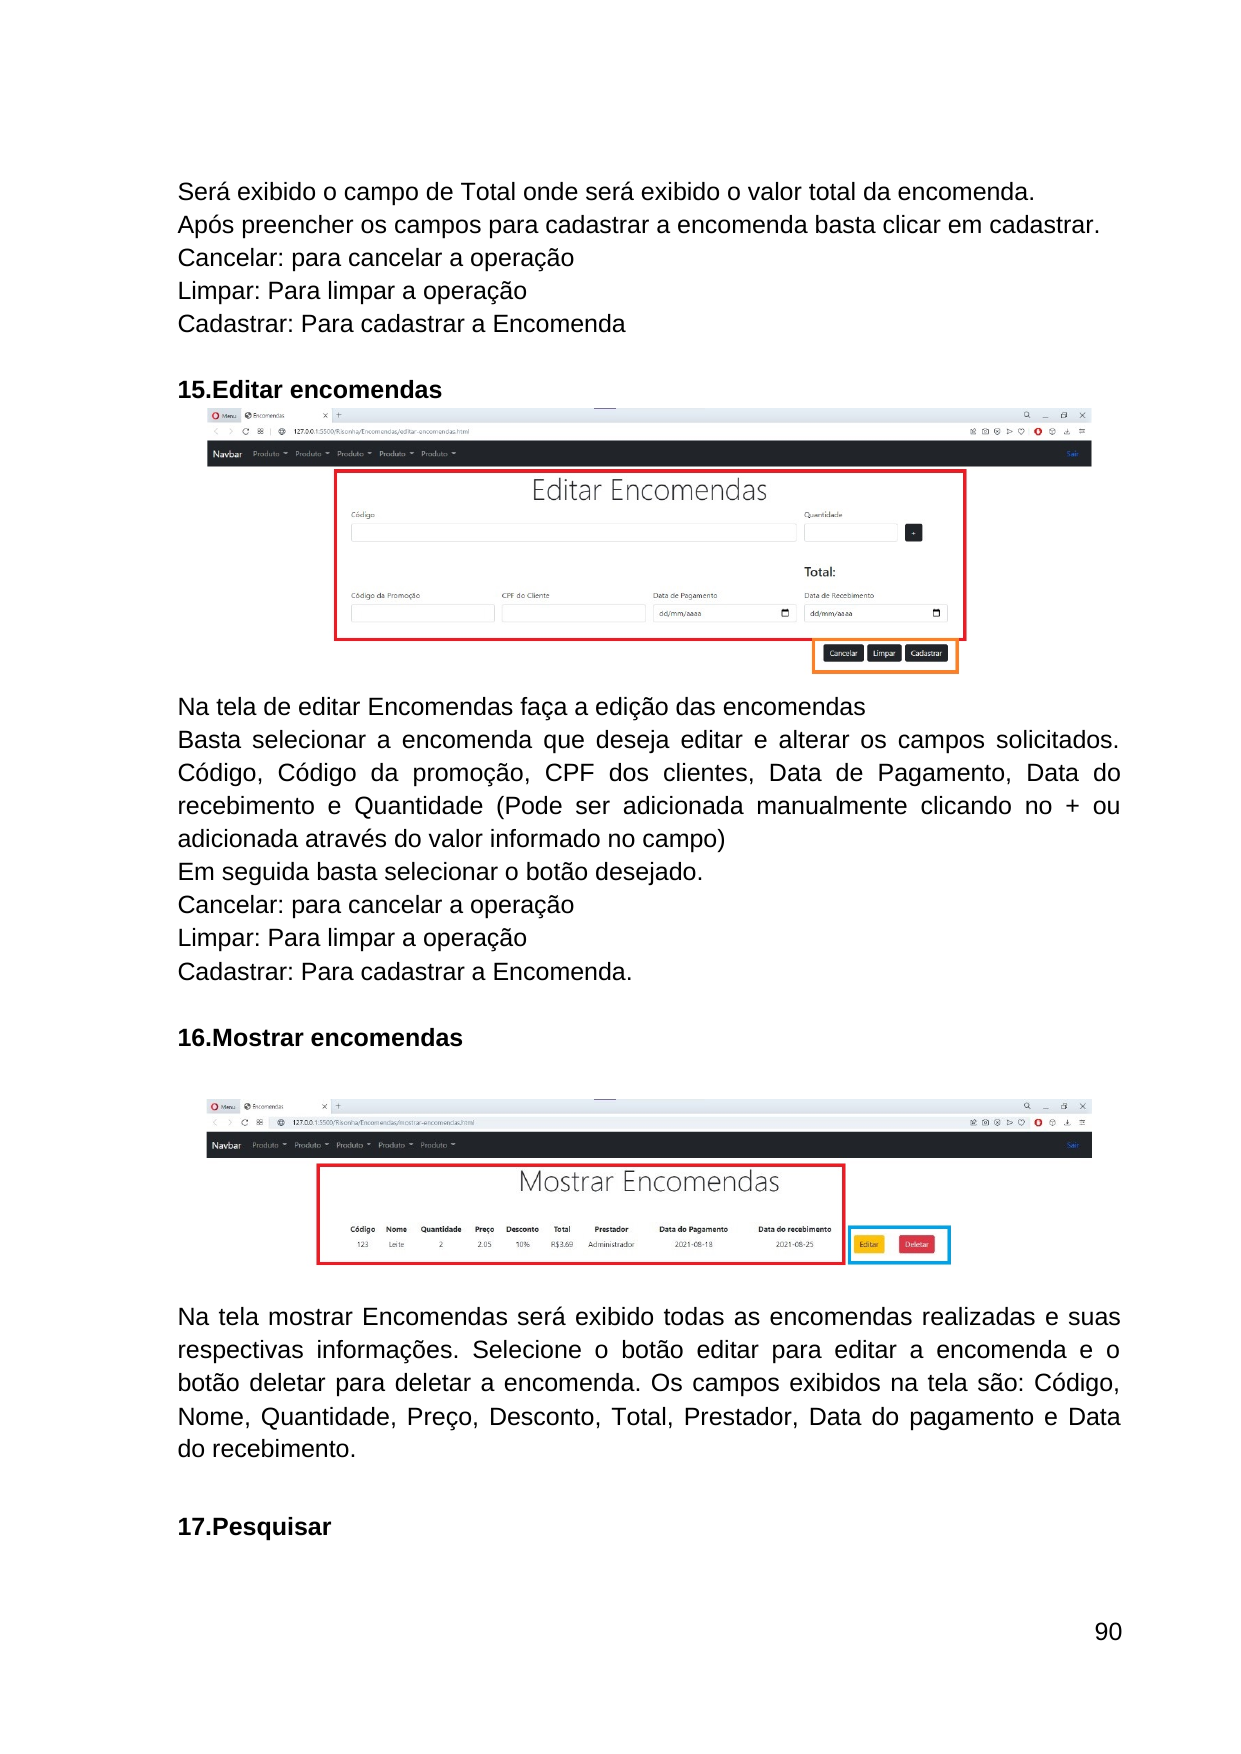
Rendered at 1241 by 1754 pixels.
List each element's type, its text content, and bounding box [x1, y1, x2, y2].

text Na tela de editar Encomendas faça a edição das encomendas [177, 692, 1122, 721]
text Cancelar: para cancelar a operação [177, 890, 1122, 919]
text Após preencher os campos para cadastrar a encomenda basta clicar em cadastrar. [177, 210, 1122, 239]
text Será exibido o campo de Total onde será exibido o valor total da encomenda. [177, 177, 1122, 206]
text Na tela mostrar Encomendas será exibido todas as encomendas realizadas e suas respectivas informações. Selecione o botão editar para editar a encomenda e o botão deletar para deletar a encomenda. Os campos exibidos na tela são: Código, Nome, Quantidade, Preço, Desconto, Total, Prestador, Data do pagamento e Data do recebimento. [177, 1302, 1122, 1463]
picture [207, 408, 1092, 688]
text Limpar: Para limpar a operação [177, 276, 1122, 305]
text Basta selecionar a encomenda que deseja editar e alterar os campos solicitados. Código, Código da promoção, CPF dos clientes, Data de Pagamento, Data do recebimento e Quantidade (Pode ser adicionada manualmente clicando no + ou adicionada através do valor informado no campo) [177, 725, 1122, 853]
text Cadastrar: Para cadastrar a Encomenda [177, 309, 1122, 338]
text Cadastrar: Para cadastrar a Encomenda. [177, 956, 1122, 985]
text Em seguida basta selecionar o botão desejado. [177, 857, 1122, 886]
text Cancelar: para cancelar a operação [177, 243, 1122, 272]
text 15.Editar encomendas [177, 375, 1122, 404]
text Limpar: Para limpar a operação [177, 923, 1122, 952]
text 17.Pesquisar [177, 1512, 1122, 1540]
text 16.Mostrar encomendas [177, 1022, 1122, 1051]
picture [206, 1099, 1093, 1299]
